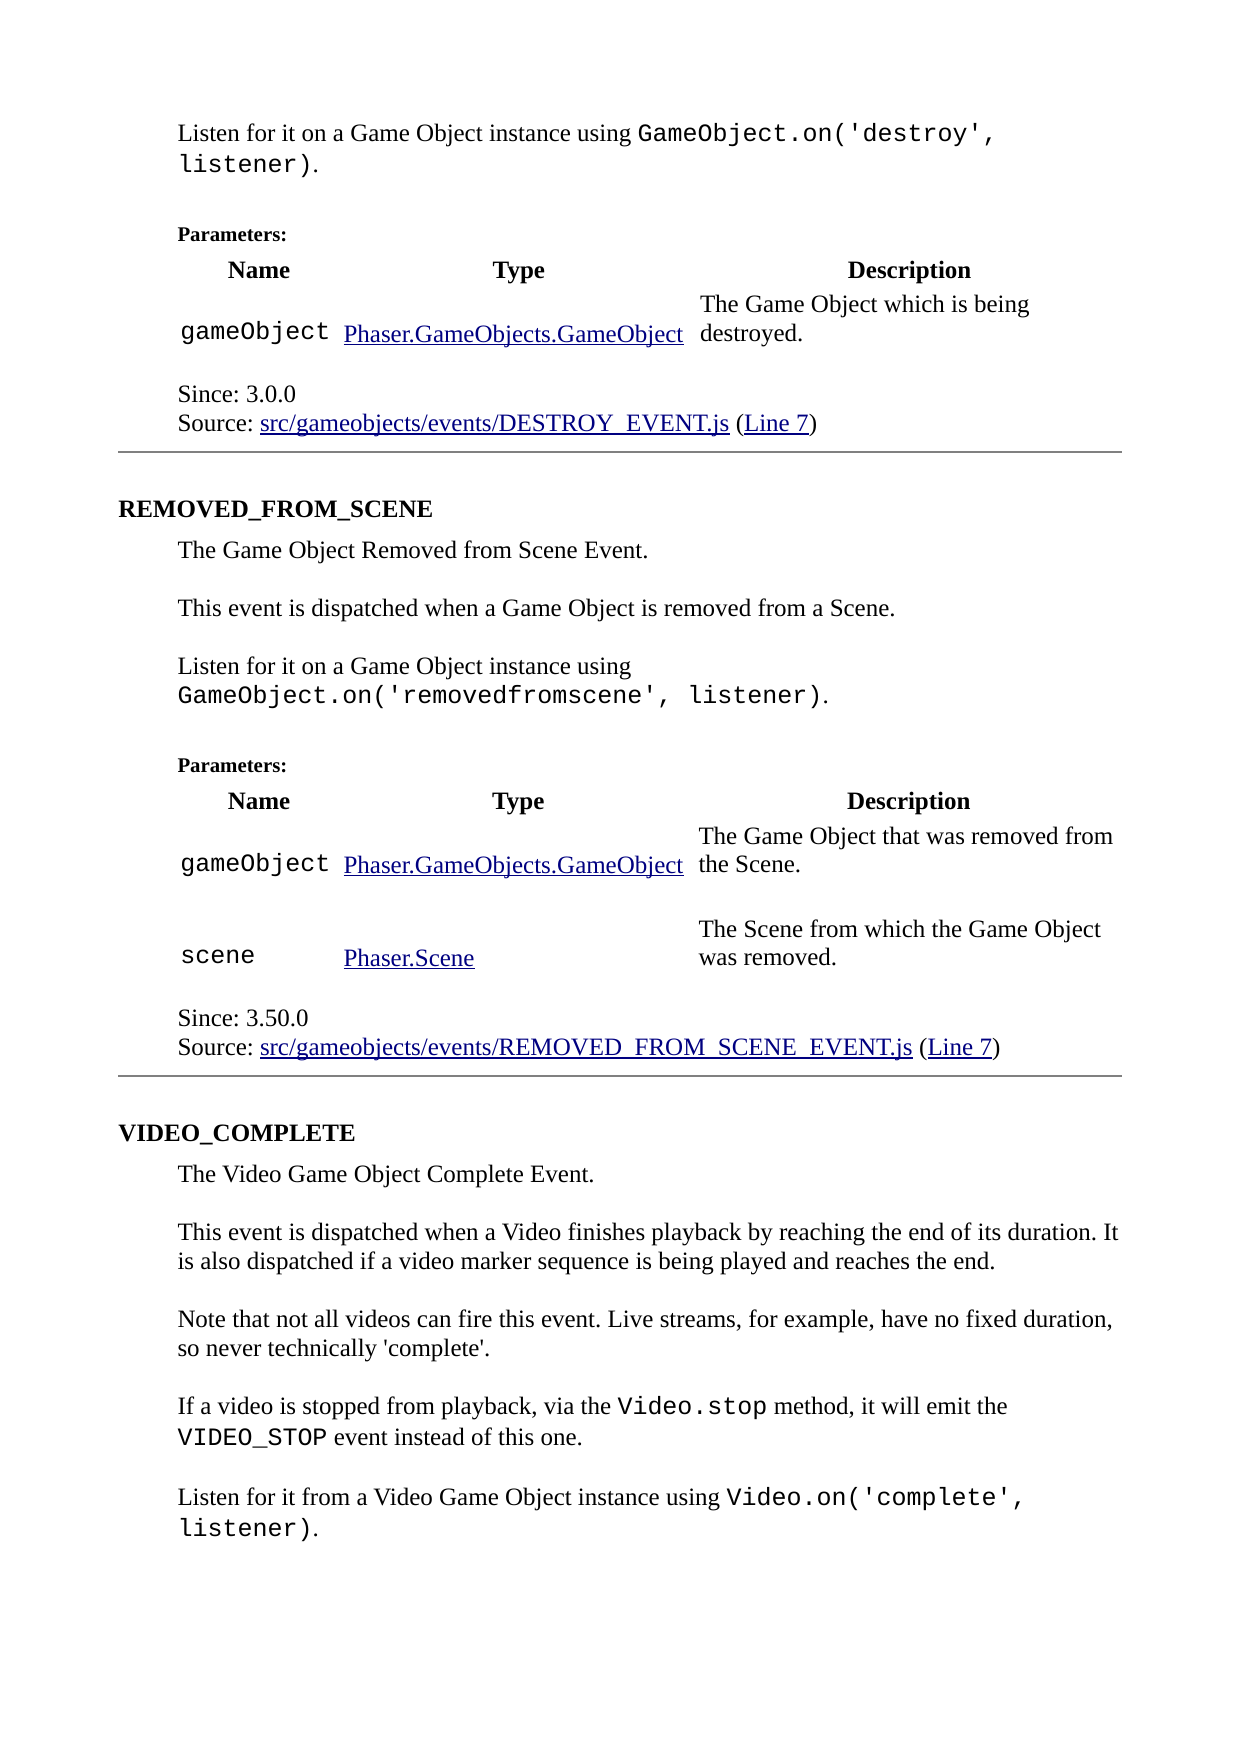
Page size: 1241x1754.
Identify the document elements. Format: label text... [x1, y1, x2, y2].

list Note that not all videos can fire this event. Live streams, for example, have no fixed duration, so never technically 'complete'. [177, 1304, 1122, 1362]
list This event is dispatched when a Video finishes playback by reaching the end of its duration. It is also dispatched if a video marker sequence is being played and reaches the end. [177, 1217, 1122, 1275]
list If a video is stopped from playback, via the Video.stop method, it will emit the VIDEO_STOP event instead of this one. [177, 1391, 1122, 1453]
table_cell gameObject [177, 287, 340, 379]
list Listen for it from a Video Game Object instance using Video.on('complete', listener). [177, 1482, 1122, 1544]
subtitle Since: 3.0.0 [177, 379, 1122, 408]
table_cell Phaser.GameObjects.GameObject [340, 287, 697, 379]
table_header Type [340, 783, 695, 818]
table_header Type [340, 252, 697, 287]
table_header Name [177, 783, 340, 818]
table_cell Phaser.GameObjects.GameObject [340, 818, 695, 911]
table_header Description [695, 783, 1122, 818]
table_cell The Game Object which is being destroyed. [697, 287, 1122, 379]
list Listen for it on a Game Object instance using GameObject.on('destroy', listener). [177, 118, 1122, 180]
subtitle Parameters: [177, 753, 1122, 777]
list The Video Game Object Complete Event. [177, 1159, 1122, 1188]
subtitle REMOVED_FROM_SCENE [118, 494, 1122, 522]
table_cell The Scene from which the Game Object was removed. [695, 911, 1122, 1003]
table_cell scene [177, 911, 340, 1003]
table_header Name [177, 252, 340, 287]
list The Game Object Removed from Scene Event. [177, 535, 1122, 564]
list Listen for it on a Game Object instance using GameObject.on('removedfromscene', listener). [177, 651, 1122, 711]
subtitle VIDEO_COMPLETE [118, 1118, 1122, 1147]
subtitle Source: src/gameobjects/events/DESTROY_EVENT.js (Line 7) [177, 408, 1122, 437]
table_cell gameObject [177, 818, 340, 911]
table_cell The Game Object that was removed from the Scene. [695, 818, 1122, 911]
subtitle Source: src/gameobjects/events/REMOVED_FROM_SCENE_EVENT.js (Line 7) [177, 1032, 1122, 1061]
table_header Description [697, 252, 1122, 287]
list This event is dispatched when a Game Object is removed from a Scene. [177, 593, 1122, 622]
subtitle Parameters: [177, 222, 1122, 246]
subtitle Since: 3.50.0 [177, 1003, 1122, 1032]
table_cell Phaser.Scene [340, 911, 695, 1003]
